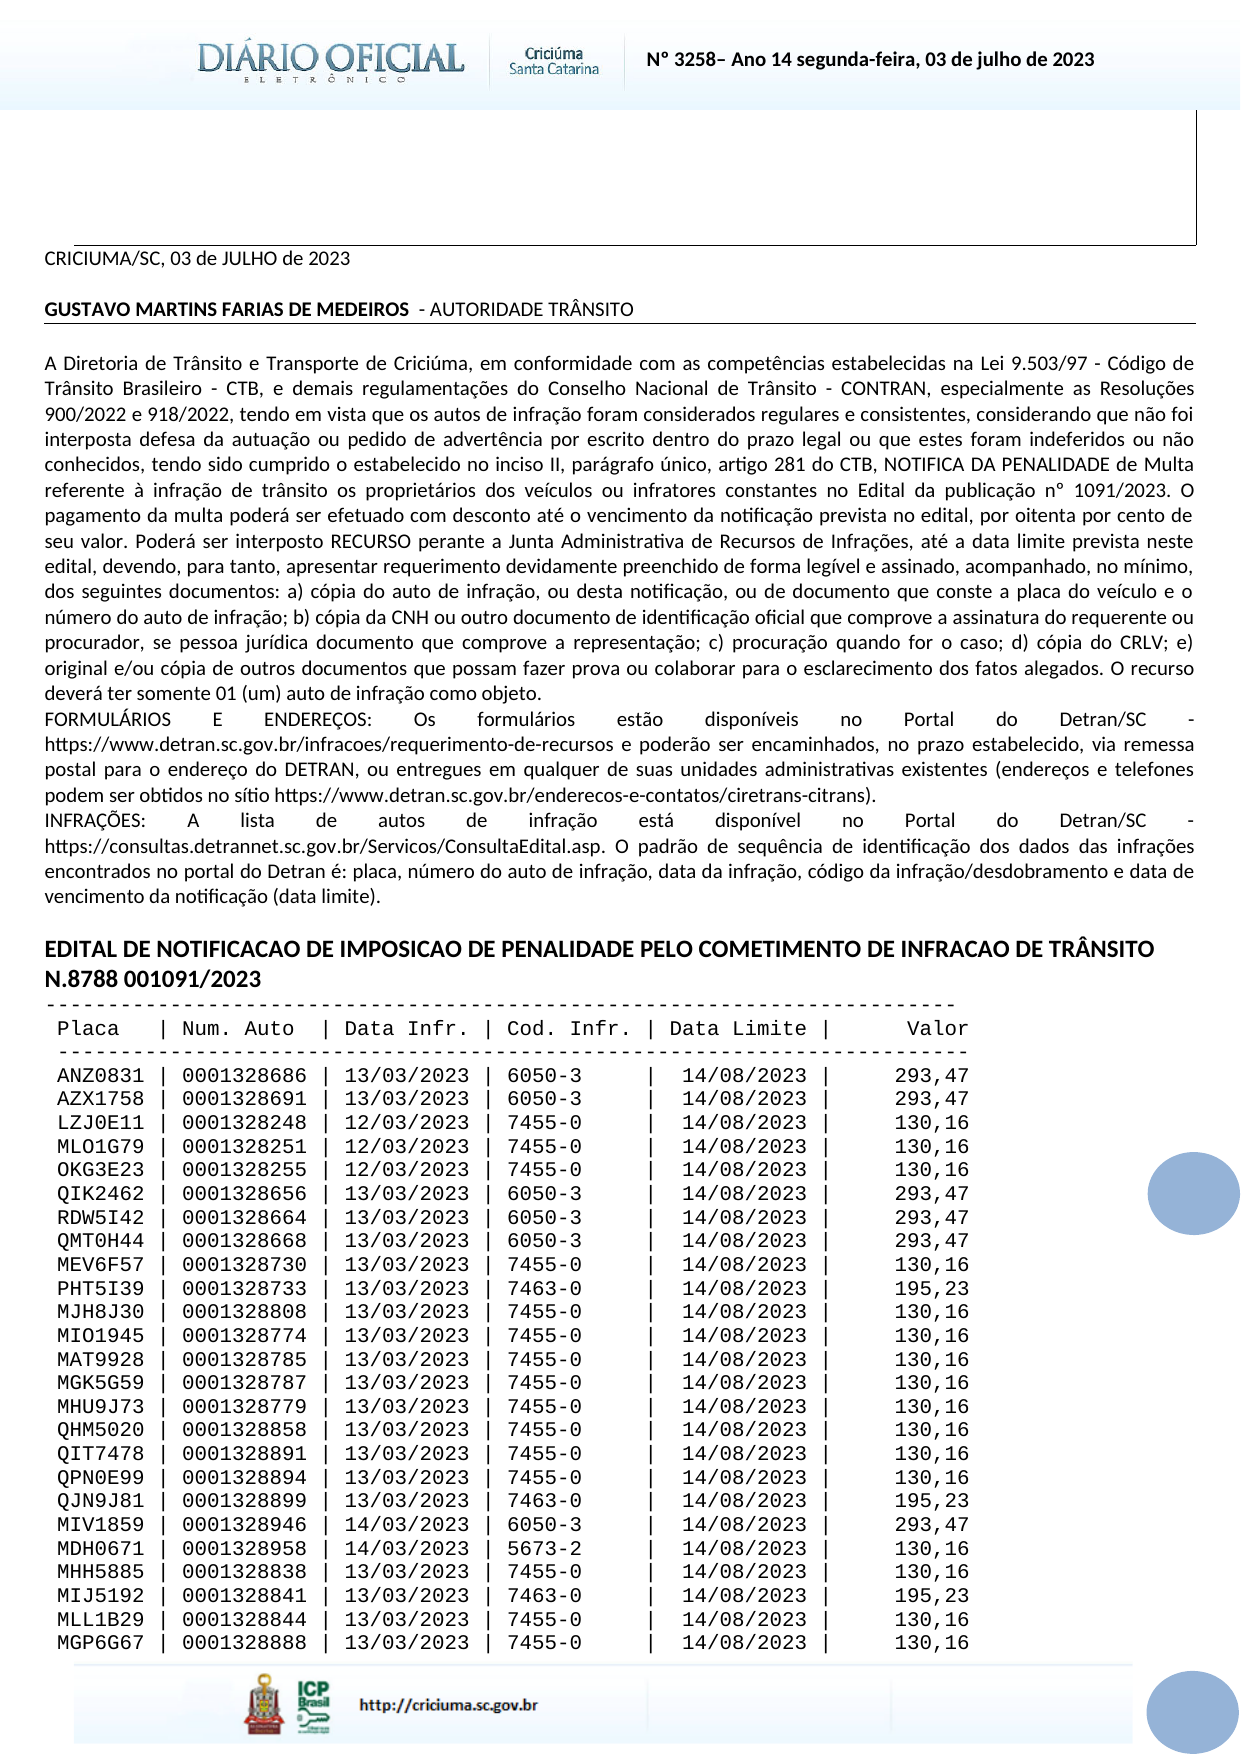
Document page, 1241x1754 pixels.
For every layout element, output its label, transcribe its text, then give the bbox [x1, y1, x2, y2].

text MIV1859 | 0001328946 | 14/03/2023 | 6050-3 | 14/08/2023 | 293,47 [44, 1514, 1196, 1538]
text CRICIUMA/SC, 03 de JULHO de 2023 [44, 245, 1196, 271]
text MDH0671 | 0001328958 | 14/03/2023 | 5673-2 | 14/08/2023 | 130,16 [44, 1538, 1196, 1561]
text QPN0E99 | 0001328894 | 13/03/2023 | 7455-0 | 14/08/2023 | 130,16 [44, 1467, 1196, 1490]
text MGK5G59 | 0001328787 | 13/03/2023 | 7455-0 | 14/08/2023 | 130,16 [44, 1372, 1196, 1396]
text QMT0H44 | 0001328668 | 13/03/2023 | 6050-3 | 14/08/2023 | 293,47 [44, 1230, 1196, 1254]
text QIT7478 | 0001328891 | 13/03/2023 | 7455-0 | 14/08/2023 | 130,16 [44, 1443, 1196, 1467]
text MGP6G67 | 0001328888 | 13/03/2023 | 7455-0 | 14/08/2023 | 130,16 [44, 1632, 1196, 1656]
text RDW5I42 | 0001328664 | 13/03/2023 | 6050-3 | 14/08/2023 | 293,47 [44, 1207, 1169, 1230]
text INFRAÇÕES: A lista de autos de infração está disponível no Portal do Detran/SC - https://consultas.detrannet.sc.gov.br/Servicos/ConsultaEdital.asp. O padrão de sequência de identificação dos dados das infrações encontrados no portal do Detran é: placa, número do auto de infração, data da infração, código da infração/desdobramento e data de vencimento da notificação (data limite). [44, 807, 1196, 909]
text ------------------------------------------------------------------------- [44, 1041, 1196, 1065]
text AZX1758 | 0001328691 | 13/03/2023 | 6050-3 | 14/08/2023 | 293,47 [44, 1088, 1196, 1112]
text ------------------------------------------------------------------------- [44, 994, 1196, 1017]
text MHU9J73 | 0001328779 | 13/03/2023 | 7455-0 | 14/08/2023 | 130,16 [44, 1396, 1196, 1419]
text MIJ5192 | 0001328841 | 13/03/2023 | 7463-0 | 14/08/2023 | 195,23 [44, 1585, 1196, 1609]
text QIK2462 | 0001328656 | 13/03/2023 | 6050-3 | 14/08/2023 | 293,47 [44, 1183, 1149, 1207]
text ANZ0831 | 0001328686 | 13/03/2023 | 6050-3 | 14/08/2023 | 293,47 [44, 1065, 1196, 1088]
text EDITAL DE NOTIFICACAO DE IMPOSICAO DE PENALIDADE PELO COMETIMENTO DE INFRACAO DE TRÂNSITO N.8788 001091/2023 [44, 933, 1196, 994]
text MJH8J30 | 0001328808 | 13/03/2023 | 7455-0 | 14/08/2023 | 130,16 [44, 1301, 1196, 1325]
text PHT5I39 | 0001328733 | 13/03/2023 | 7463-0 | 14/08/2023 | 195,23 [44, 1278, 1196, 1301]
text LZJ0E11 | 0001328248 | 12/03/2023 | 7455-0 | 14/08/2023 | 130,16 [44, 1112, 1196, 1136]
text QHM5020 | 0001328858 | 13/03/2023 | 7455-0 | 14/08/2023 | 130,16 [44, 1419, 1196, 1443]
text OKG3E23 | 0001328255 | 12/03/2023 | 7455-0 | 14/08/2023 | 130,16 [44, 1159, 1166, 1183]
text GUSTAVO MARTINS FARIAS DE MEDEIROS - AUTORIDADE TRÂNSITO [44, 296, 1196, 323]
text MLL1B29 | 0001328844 | 13/03/2023 | 7455-0 | 14/08/2023 | 130,16 [44, 1609, 1196, 1632]
text FORMULÁRIOS E ENDEREÇOS: Os formulários estão disponíveis no Portal do Detran/SC - https://www.detran.sc.gov.br/infracoes/requerimento-de-recursos e poderão ser encaminhados, no prazo estabelecido, via remessa postal para o endereço do DETRAN, ou entregues em qualquer de suas unidades administrativas existentes (endereços e telefones podem ser obtidos no sítio https://www.detran.sc.gov.br/enderecos-e-contatos/ciretrans-citrans). [44, 706, 1196, 807]
text MLO1G79 | 0001328251 | 12/03/2023 | 7455-0 | 14/08/2023 | 130,16 [44, 1136, 1196, 1159]
text A Diretoria de Trânsito e Transporte de Criciúma, em conformidade com as competências estabelecidas na Lei 9.503/97 - Código de Trânsito Brasileiro - CTB, e demais regulamentações do Conselho Nacional de Trânsito - CONTRAN, especialmente as Resoluções 900/2022 e 918/2022, tendo em vista que os autos de infração foram considerados regulares e consistentes, considerando que não foi interposta defesa da autuação ou pedido de advertência por escrito dentro do prazo legal ou que estes foram indeferidos ou não conhecidos, tendo sido cumprido o estabelecido no inciso II, parágrafo único, artigo 281 do CTB, NOTIFICA DA PENALIDADE de Multa referente à infração de trânsito os proprietários dos veículos ou infratores constantes no Edital da publicação nº 1091/2023. O pagamento da multa poderá ser efetuado com desconto até o vencimento da notificação prevista no edital, por oitenta por cento de seu valor. Poderá ser interposto RECURSO perante a Junta Administrativa de Recursos de Infrações, até a data limite prevista neste edital, devendo, para tanto, apresentar requerimento devidamente preenchido de forma legível e assinado, acompanhado, no mínimo, dos seguintes documentos: a) cópia do auto de infração, ou desta notificação, ou de documento que conste a placa do veículo e o número do auto de infração; b) cópia da CNH ou outro documento de identificação oficial que comprove a assinatura do requerente ou procurador, se pessoa jurídica documento que comprove a representação; c) procuração quando for o caso; d) cópia do CRLV; e) original e/ou cópia de outros documentos que possam fazer prova ou colaborar para o esclarecimento dos fatos alegados. O recurso deverá ter somente 01 (um) auto de infração como objeto. [44, 350, 1196, 706]
text MAT9928 | 0001328785 | 13/03/2023 | 7455-0 | 14/08/2023 | 130,16 [44, 1348, 1196, 1372]
text MHH5885 | 0001328838 | 13/03/2023 | 7455-0 | 14/08/2023 | 130,16 [44, 1561, 1196, 1585]
text QJN9J81 | 0001328899 | 13/03/2023 | 7463-0 | 14/08/2023 | 195,23 [44, 1490, 1196, 1514]
text Placa | Num. Auto | Data Infr. | Cod. Infr. | Data Limite | Valor [44, 1017, 1196, 1041]
text MIO1945 | 0001328774 | 13/03/2023 | 7455-0 | 14/08/2023 | 130,16 [44, 1325, 1196, 1348]
text MEV6F57 | 0001328730 | 13/03/2023 | 7455-0 | 14/08/2023 | 130,16 [44, 1254, 1196, 1278]
